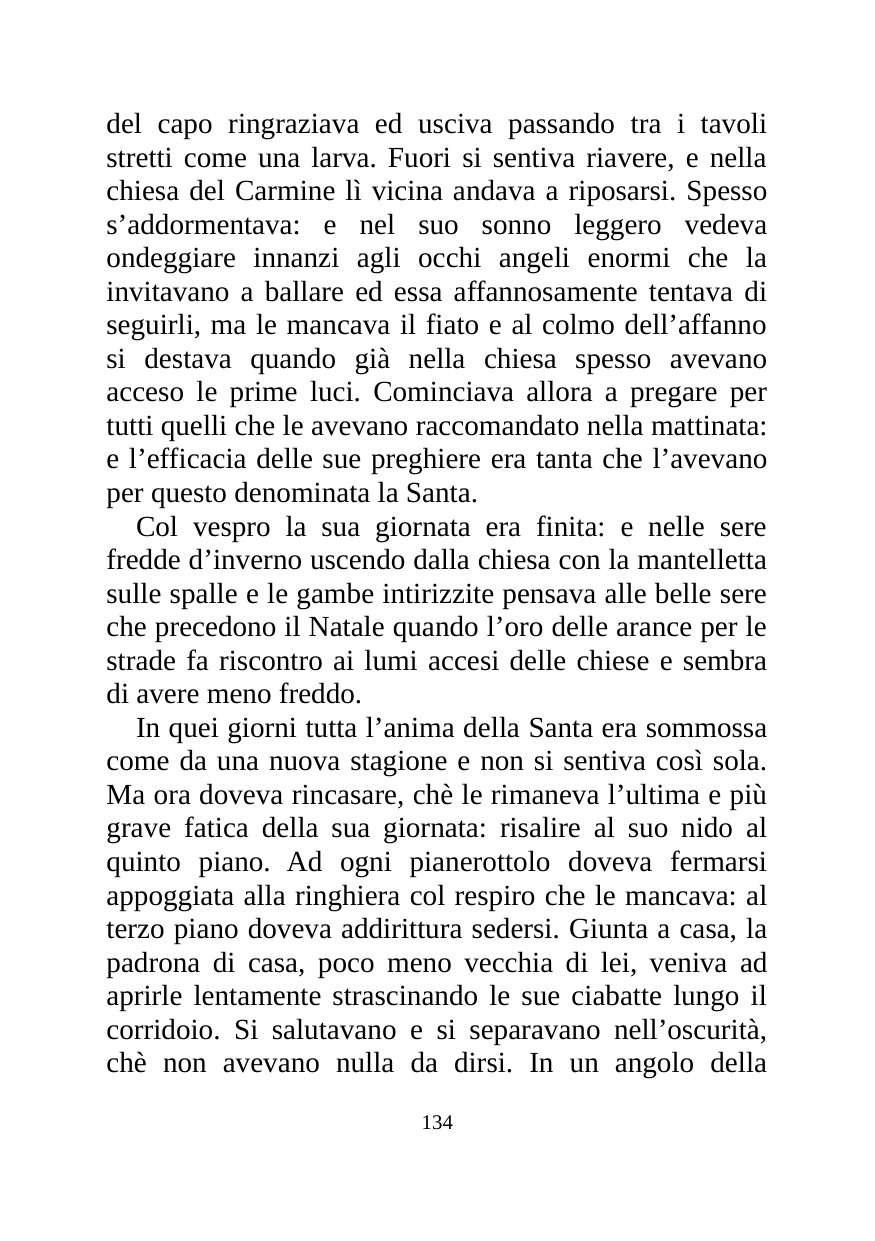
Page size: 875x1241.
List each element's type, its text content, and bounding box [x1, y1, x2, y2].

text del capo ringraziava ed usciva passando tra i tavoli stretti come una larva. Fuori si sentiva riavere, e nella chiesa del Carmine lì vicina andava a riposarsi. Spesso s’addormentava: e nel suo sonno leggero vedeva ondeggiare innanzi agli occhi angeli enormi che la invitavano a ballare ed essa affannosamente tentava di seguirli, ma le mancava il fiato e al colmo dell’affanno si destava quando già nella chiesa spesso avevano acceso le prime luci. Cominciava allora a pregare per tutti quelli che le avevano raccomandato nella mattinata: e l’efficacia delle sue preghiere era tanta che l’avevano per questo denominata la Santa. [106, 106, 768, 509]
text Col vespro la sua giornata era finita: e nelle sere fredde d’inverno uscendo dalla chiesa con la mantelletta sulle spalle e le gambe intirizzite pensava alle belle sere che precedono il Natale quando l’oro delle arance per le strade fa riscontro ai lumi accesi delle chiese e sembra di avere meno freddo. [106, 509, 768, 710]
text In quei giorni tutta l’anima della Santa era sommossa come da una nuova stagione e non si sentiva così sola. Ma ora doveva rincasare, chè le rimaneva l’ultima e più grave fatica della sua giornata: risalire al suo nido al quinto piano. Ad ogni pianerottolo doveva fermarsi appoggiata alla ringhiera col respiro che le mancava: al terzo piano doveva addirittura sedersi. Giunta a casa, la padrona di casa, poco meno vecchia di lei, veniva ad aprirle lentamente strascinando le sue ciabatte lungo il corridoio. Si salutavano e si separavano nell’oscurità, chè non avevano nulla da dirsi. In un angolo della [106, 710, 768, 1079]
